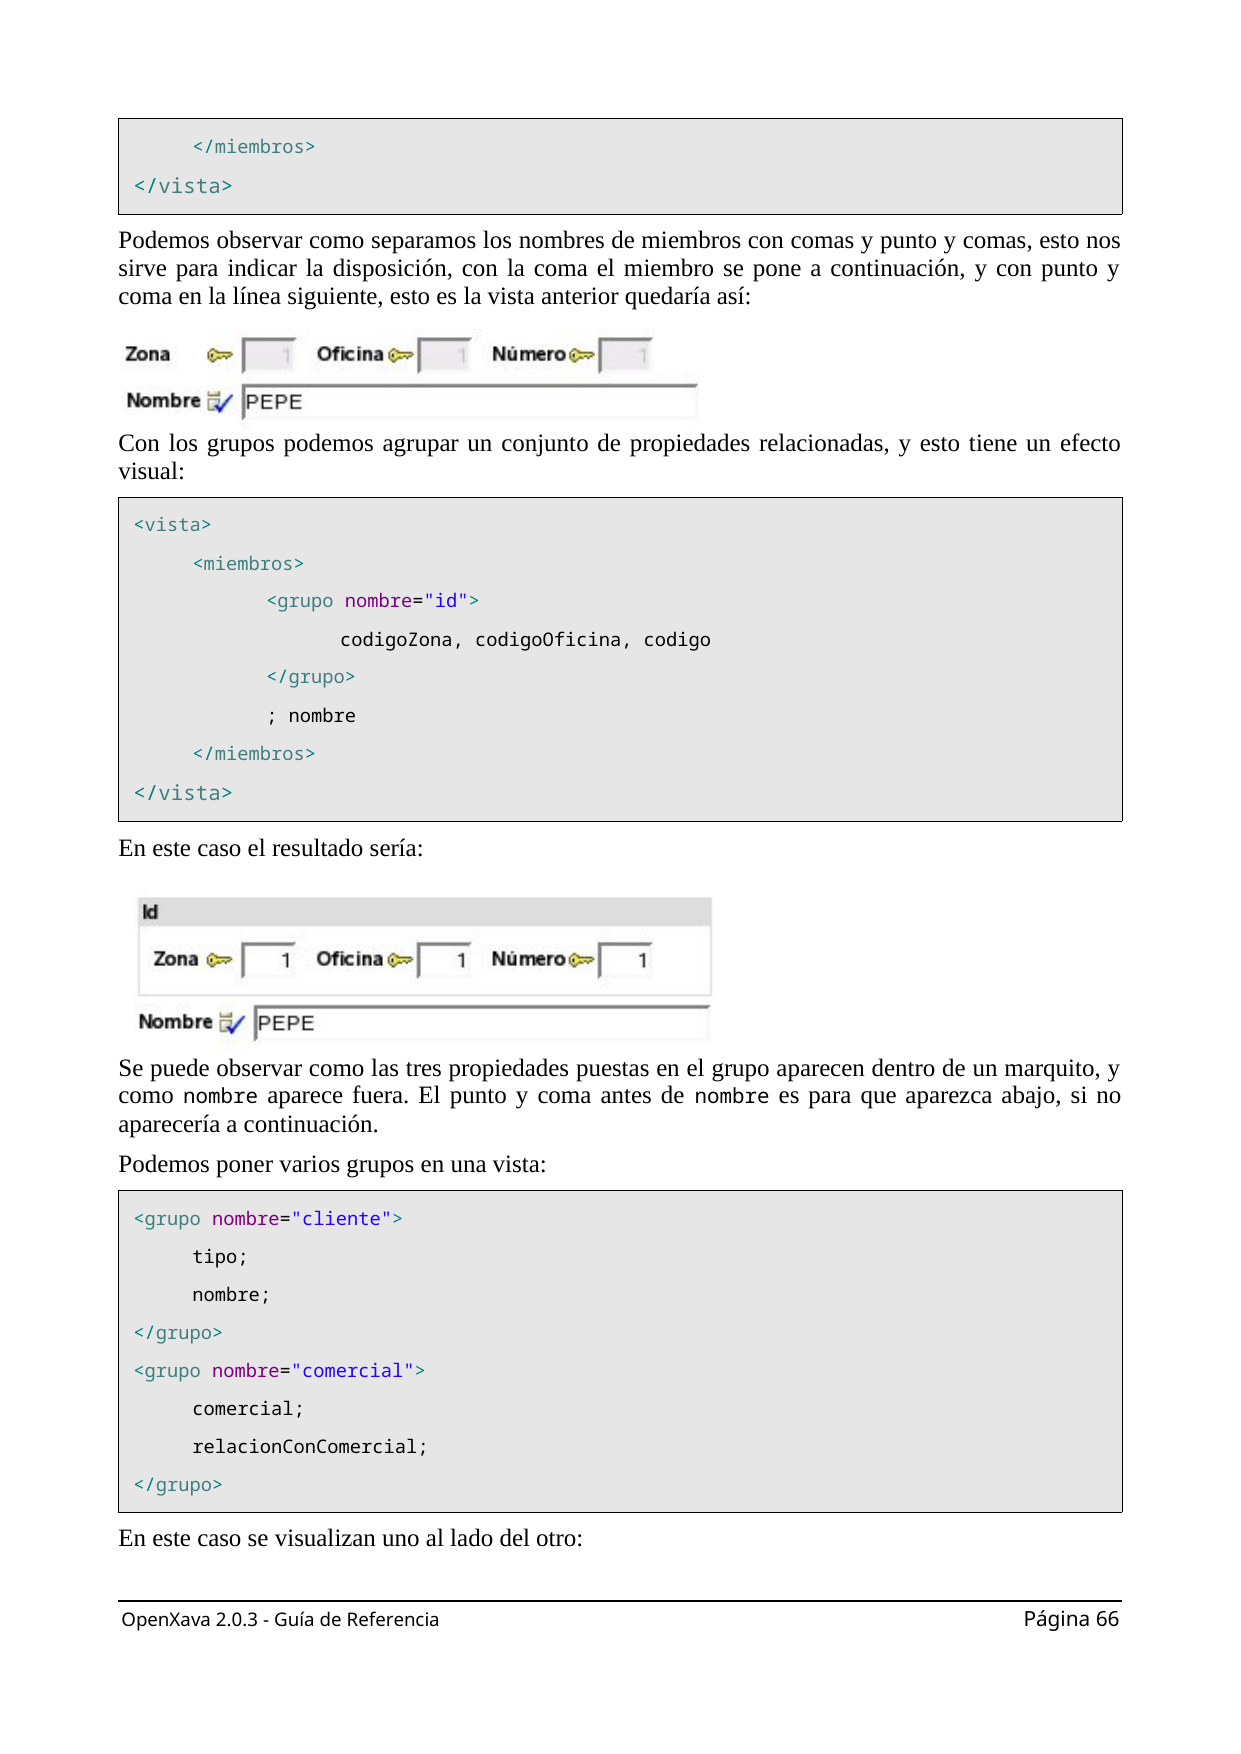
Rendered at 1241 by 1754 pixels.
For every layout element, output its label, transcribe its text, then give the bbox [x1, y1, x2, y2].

text Podemos observar como separamos los nombres de miembros con comas y punto y comas, esto nos sirve para indicar la disposición, con la coma el miembro se pone a continuación, y con punto y coma en la línea siguiente, esto es la vista anterior quedaría así: [118, 227, 1122, 310]
text </miembros> [119, 725, 1122, 763]
text nombre; [119, 1266, 1122, 1304]
text <grupo nombre="comercial"> [119, 1342, 1122, 1380]
text <grupo nombre="cliente"> [119, 1191, 1122, 1228]
picture [133, 887, 725, 1054]
text ; nombre [119, 687, 1122, 725]
picture [121, 329, 709, 429]
text tipo; [119, 1228, 1122, 1266]
text </grupo> [119, 649, 1122, 687]
text En este caso el resultado sería: [118, 834, 1122, 861]
text Con los grupos podemos agrupar un conjunto de propiedades relacionadas, y esto tiene un efecto visual: [118, 429, 1122, 484]
text </vista> [119, 156, 1122, 214]
text Podemos poner varios grupos en una vista: [118, 1150, 1122, 1178]
text </grupo> [119, 1304, 1122, 1342]
text </grupo> [119, 1456, 1122, 1512]
text <grupo nombre="id"> [119, 573, 1122, 611]
text Se puede observar como las tres propiedades puestas en el grupo aparecen dentro de un marquito, y como nombre aparece fuera. El punto y coma antes de nombre es para que aparezca abajo, si no aparecería a continuación. [118, 874, 1122, 1138]
text </miembros> [119, 119, 1122, 156]
text <miembros> [119, 535, 1122, 573]
text <vista> [119, 498, 1122, 535]
text codigoZona, codigoOficina, codigo [119, 611, 1122, 649]
text </vista> [119, 763, 1122, 821]
text relacionConComercial; [119, 1418, 1122, 1456]
text En este caso se visualizan uno al lado del otro: [118, 1524, 1122, 1552]
text comercial; [119, 1380, 1122, 1418]
